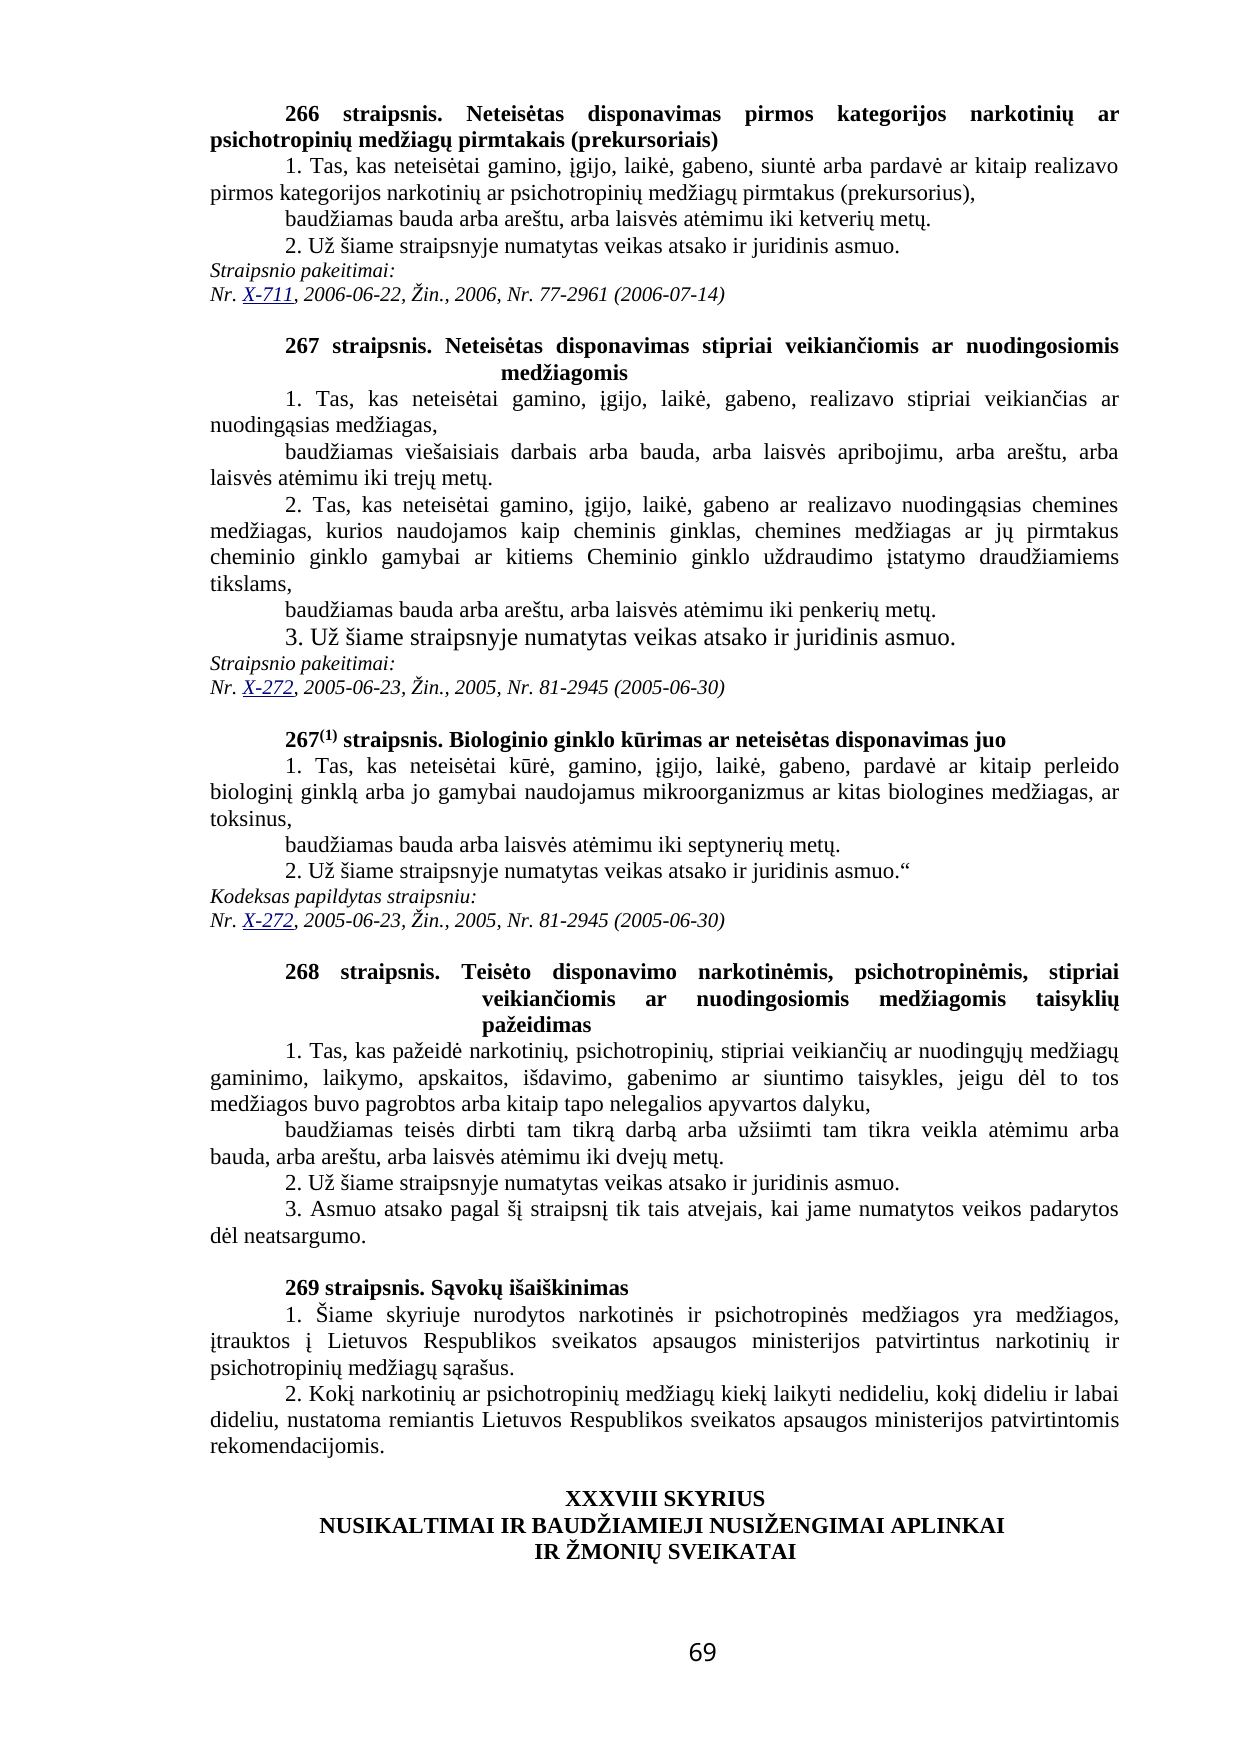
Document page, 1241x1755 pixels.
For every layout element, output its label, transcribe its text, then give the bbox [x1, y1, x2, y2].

text 2. Už šiame straipsnyje numatytas veikas atsako ir juridinis asmuo. [210, 232, 1120, 258]
text baudžiamas bauda arba areštu, arba laisvės atėmimu iki ketverių metų. [210, 205, 1120, 232]
text 269 straipsnis. Sąvokų išaiškinimas [210, 1274, 1120, 1301]
text 268 straipsnis. Teisėto disponavimo narkotinėmis, psichotropinėmis, stipriai veikiančiomis ar nuodingosiomis medžiagomis taisyklių pažeidimas [285, 958, 1120, 1037]
text 1. Tas, kas neteisėtai kūrė, gamino, įgijo, laikė, gabeno, pardavė ar kitaip perleido biologinį ginklą arba jo gamybai naudojamus mikroorganizmus ar kitas biologines medžiagas, ar toksinus, [210, 752, 1120, 831]
text Kodeksas papildytas straipsniu: [210, 884, 1120, 908]
text 3. Už šiame straipsnyje numatytas veikas atsako ir juridinis asmuo. [210, 622, 1120, 651]
text 2. Už šiame straipsnyje numatytas veikas atsako ir juridinis asmuo. [210, 1169, 1120, 1195]
text 1. Tas, kas neteisėtai gamino, įgijo, laikė, gabeno, realizavo stipriai veikiančias ar nuodingąsias medžiagas, [210, 385, 1120, 438]
text baudžiamas bauda arba laisvės atėmimu iki septynerių metų. [210, 831, 1120, 857]
text baudžiamas bauda arba areštu, arba laisvės atėmimu iki penkerių metų. [210, 596, 1120, 622]
text 2. Už šiame straipsnyje numatytas veikas atsako ir juridinis asmuo.“ [210, 857, 1120, 884]
text 266 straipsnis. Neteisėtas disponavimas pirmos kategorijos narkotinių ar psichotropinių medžiagų pirmtakais (prekursoriais) [210, 100, 1120, 153]
text Straipsnio pakeitimai: [210, 651, 1120, 675]
text 1. Tas, kas neteisėtai gamino, įgijo, laikė, gabeno, siuntė arba pardavė ar kitaip realizavo pirmos kategorijos narkotinių ar psichotropinių medžiagų pirmtakus (prekursorius), [210, 153, 1120, 205]
text NUSIKALTIMAI IR BAUDŽIAMIEJI NUSIŽENGIMAI APLINKAI IR ŽMONIŲ SVEIKATAI [210, 1512, 1120, 1564]
text Nr. X-272, 2005-06-23, Žin., 2005, Nr. 81-2945 (2005-06-30) [210, 675, 1120, 699]
text Straipsnio pakeitimai: [210, 258, 1120, 282]
text Nr. X-711, 2006-06-22, Žin., 2006, Nr. 77-2961 (2006-07-14) [210, 282, 1120, 306]
text 2. Kokį narkotinių ar psichotropinių medžiagų kiekį laikyti nedideliu, kokį dideliu ir labai dideliu, nustatoma remiantis Lietuvos Respublikos sveikatos apsaugos ministerijos patvirtintomis rekomendacijomis. [210, 1380, 1120, 1459]
subtitle XXXVIII SKYRIUS [210, 1485, 1120, 1512]
text 267(1) straipsnis. Biologinio ginklo kūrimas ar neteisėtas disponavimas juo [210, 726, 1120, 752]
text 1. Šiame skyriuje nurodytos narkotinės ir psichotropinės medžiagos yra medžiagos, įtrauktos į Lietuvos Respublikos sveikatos apsaugos ministerijos patvirtintus narkotinių ir psichotropinių medžiagų sąrašus. [210, 1301, 1120, 1380]
text 2. Tas, kas neteisėtai gamino, įgijo, laikė, gabeno ar realizavo nuodingąsias chemines medžiagas, kurios naudojamos kaip cheminis ginklas, chemines medžiagas ar jų pirmtakus cheminio ginklo gamybai ar kitiems Cheminio ginklo uždraudimo įstatymo draudžiamiems tikslams, [210, 491, 1120, 596]
text 1. Tas, kas pažeidė narkotinių, psichotropinių, stipriai veikiančių ar nuodingųjų medžiagų gaminimo, laikymo, apskaitos, išdavimo, gabenimo ar siuntimo taisykles, jeigu dėl to tos medžiagos buvo pagrobtos arba kitaip tapo nelegalios apyvartos dalyku, [210, 1037, 1120, 1116]
text 267 straipsnis. Neteisėtas disponavimas stipriai veikiančiomis ar nuodingosiomis medžiagomis [285, 332, 1120, 385]
text Nr. X-272, 2005-06-23, Žin., 2005, Nr. 81-2945 (2005-06-30) [210, 908, 1120, 932]
text baudžiamas teisės dirbti tam tikrą darbą arba užsiimti tam tikra veikla atėmimu arba bauda, arba areštu, arba laisvės atėmimu iki dvejų metų. [210, 1116, 1120, 1169]
text 3. Asmuo atsako pagal šį straipsnį tik tais atvejais, kai jame numatytos veikos padarytos dėl neatsargumo. [210, 1195, 1120, 1248]
text baudžiamas viešaisiais darbais arba bauda, arba laisvės apribojimu, arba areštu, arba laisvės atėmimu iki trejų metų. [210, 438, 1120, 491]
